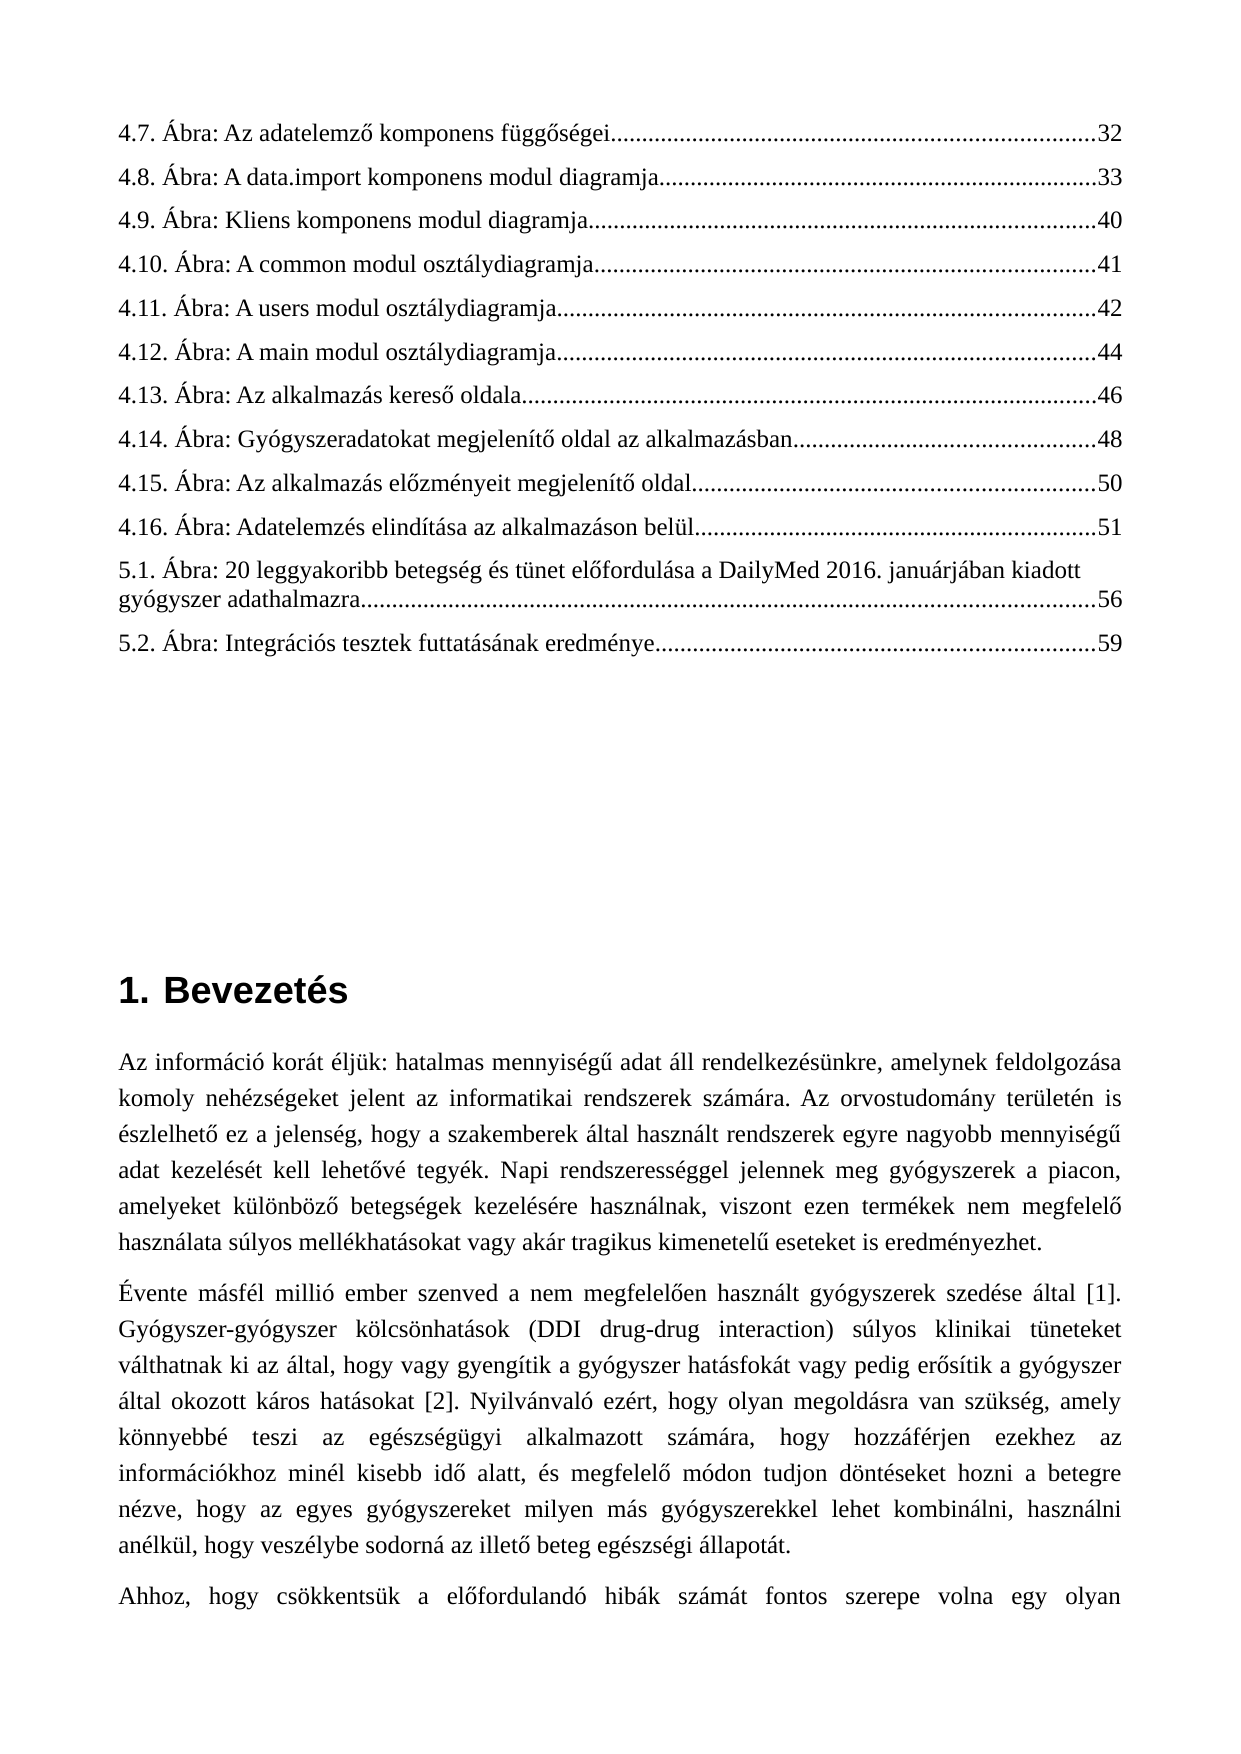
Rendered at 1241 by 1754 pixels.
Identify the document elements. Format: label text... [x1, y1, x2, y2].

text 4.7. Ábra: Az adatelemző komponens függőségei 32 [118, 118, 1122, 147]
text 4.12. Ábra: A main modul osztálydiagramja 44 [118, 337, 1122, 366]
text Évente másfél millió ember szenved a nem megfelelően használt gyógyszerek szedése által [1]. Gyógyszer-gyógyszer kölcsönhatások (DDI drug-drug interaction) súlyos klinikai tüneteket válthatnak ki az által, hogy vagy gyengítik a gyógyszer hatásfokát vagy pedig erősítik a gyógyszer által okozott káros hatásokat [2]. Nyilvánvaló ezért, hogy olyan megoldásra van szükség, amely könnyebbé teszi az egészségügyi alkalmazott számára, hogy hozzáférjen ezekhez az információkhoz minél kisebb idő alatt, és megfelelő módon tudjon döntéseket hozni a betegre nézve, hogy az egyes gyógyszereket milyen más gyógyszerekkel lehet kombinálni, használni anélkül, hogy veszélybe sodorná az illető beteg egészségi állapotát. [118, 1273, 1122, 1561]
text Ahhoz, hogy csökkentsük a előfordulandó hibák számát fontos szerepe volna egy olyan [118, 1576, 1122, 1612]
text 4.10. Ábra: A common modul osztálydiagramja 41 [118, 249, 1122, 278]
text 4.13. Ábra: Az alkalmazás kereső oldala 46 [118, 381, 1122, 409]
text 4.14. Ábra: Gyógyszeradatokat megjelenítő oldal az alkalmazásban 48 [118, 424, 1122, 453]
text 4.8. Ábra: A data.import komponens modul diagramja 33 [118, 162, 1122, 191]
text 5.2. Ábra: Integrációs tesztek futtatásának eredménye 59 [118, 628, 1122, 657]
text 5.1. Ábra: 20 leggyakoribb betegség és tünet előfordulása a DailyMed 2016. januárjában kiadott gyógyszer adathalmazra 56 [118, 556, 1122, 613]
text 4.9. Ábra: Kliens komponens modul diagramja 40 [118, 206, 1122, 234]
text Az információ korát éljük: hatalmas mennyiségű adat áll rendelkezésünkre, amelynek feldolgozása komoly nehézségeket jelent az informatikai rendszerek számára. Az orvostudomány területén is észlelhető ez a jelenség, hogy a szakemberek által használt rendszerek egyre nagyobb mennyiségű adat kezelését kell lehetővé tegyék. Napi rendszerességgel jelennek meg gyógyszerek a piacon, amelyeket különböző betegségek kezelésére használnak, viszont ezen termékek nem megfelelő használata súlyos mellékhatásokat vagy akár tragikus kimenetelű eseteket is eredményezhet. [118, 1041, 1122, 1258]
text 4.16. Ábra: Adatelemzés elindítása az alkalmazáson belül 51 [118, 512, 1122, 541]
text 4.15. Ábra: Az alkalmazás előzményeit megjelenítő oldal 50 [118, 468, 1122, 497]
subtitle Bevezetés [118, 968, 1122, 1011]
text 4.11. Ábra: A users modul osztálydiagramja 42 [118, 293, 1122, 322]
